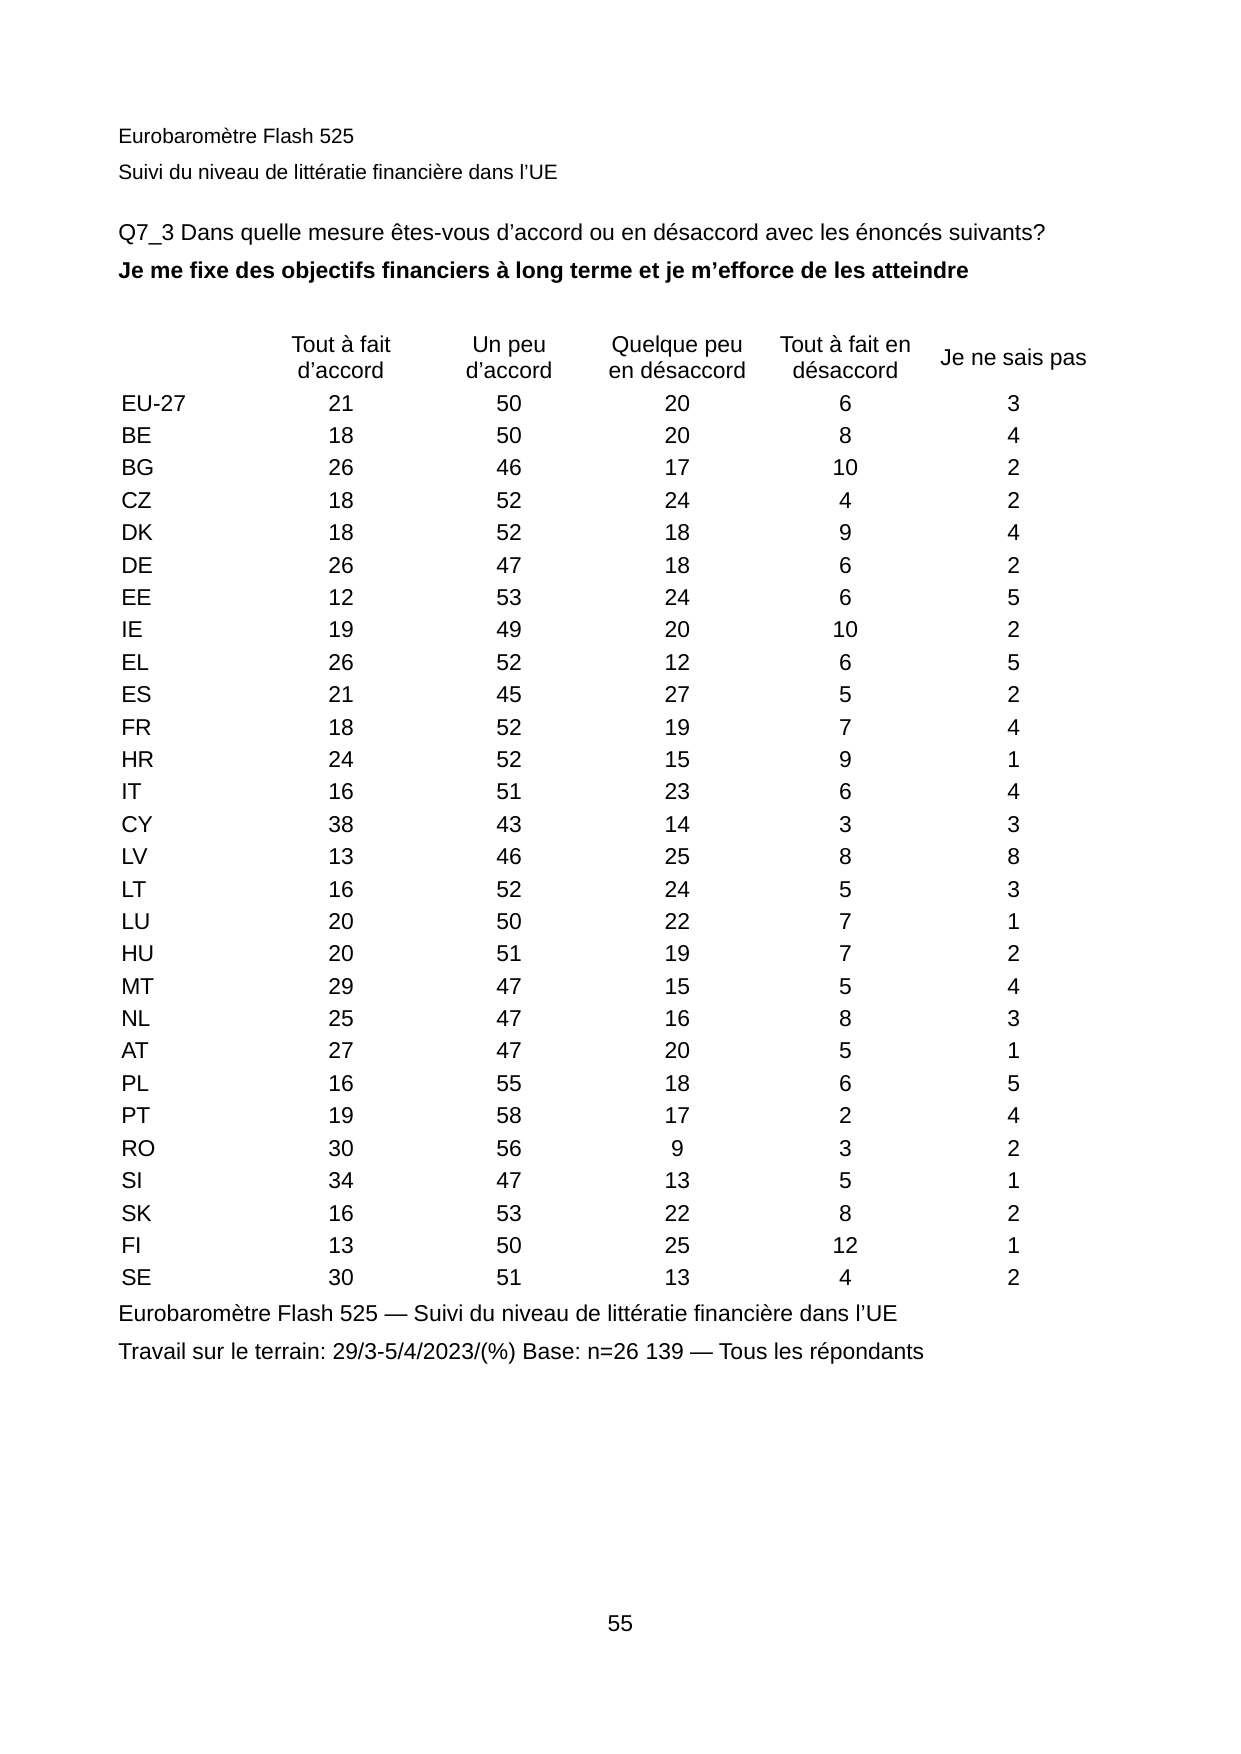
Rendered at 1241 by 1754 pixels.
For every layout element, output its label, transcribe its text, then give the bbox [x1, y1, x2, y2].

table_cell 27 [593, 678, 761, 711]
table_cell 9 [761, 516, 929, 548]
table_cell 5 [761, 970, 929, 1002]
table_cell 18 [593, 1067, 761, 1099]
table_header Quelque peu en désaccord [593, 328, 761, 387]
table_cell 1 [929, 1229, 1097, 1261]
table_cell 45 [425, 678, 593, 711]
table_cell ES [118, 678, 257, 711]
table_cell 3 [761, 808, 929, 840]
table_cell 24 [593, 581, 761, 613]
table_cell 19 [257, 613, 425, 646]
table_cell LU [118, 905, 257, 937]
table_cell HU [118, 937, 257, 970]
table_cell 19 [593, 937, 761, 970]
table_cell 25 [593, 840, 761, 872]
table_cell 55 [425, 1067, 593, 1099]
table_cell IE [118, 613, 257, 646]
table_cell SE [118, 1261, 257, 1294]
table_cell 5 [929, 1067, 1097, 1099]
table_cell 30 [257, 1132, 425, 1164]
table_cell 24 [257, 743, 425, 775]
table_cell 4 [929, 419, 1097, 451]
table_cell 2 [929, 484, 1097, 516]
table_cell DE [118, 549, 257, 581]
table_cell 49 [425, 613, 593, 646]
table_cell 30 [257, 1261, 425, 1294]
table_cell 5 [761, 1035, 929, 1067]
table_cell 5 [761, 1164, 929, 1196]
table_cell 5 [761, 873, 929, 905]
table_cell 16 [593, 1002, 761, 1034]
table_cell 2 [929, 678, 1097, 711]
table_cell CY [118, 808, 257, 840]
table_cell 29 [257, 970, 425, 1002]
table_cell 38 [257, 808, 425, 840]
table_cell NL [118, 1002, 257, 1034]
table_cell 6 [761, 1067, 929, 1099]
table_cell EU-27 [118, 387, 257, 419]
table_cell LT [118, 873, 257, 905]
table_cell 3 [761, 1132, 929, 1164]
table_cell 9 [593, 1132, 761, 1164]
table_cell 20 [257, 905, 425, 937]
table_cell 3 [929, 873, 1097, 905]
table_cell 51 [425, 775, 593, 808]
table_cell 46 [425, 840, 593, 872]
table_cell 8 [761, 840, 929, 872]
table_cell 5 [929, 646, 1097, 678]
table_cell PL [118, 1067, 257, 1099]
table_cell 47 [425, 1164, 593, 1196]
table_cell 12 [257, 581, 425, 613]
table_cell 2 [929, 613, 1097, 646]
table_cell 25 [593, 1229, 761, 1261]
table_cell 13 [593, 1164, 761, 1196]
table_cell 50 [425, 387, 593, 419]
table_cell BE [118, 419, 257, 451]
table_cell 4 [929, 1099, 1097, 1132]
table_cell HR [118, 743, 257, 775]
table_cell 4 [929, 516, 1097, 548]
table_header Tout à fait en désaccord [761, 328, 929, 387]
table_cell 58 [425, 1099, 593, 1132]
table_cell 14 [593, 808, 761, 840]
table_cell 47 [425, 1002, 593, 1034]
table_cell 10 [761, 613, 929, 646]
table_cell 22 [593, 905, 761, 937]
table_cell 19 [257, 1099, 425, 1132]
table_cell 13 [593, 1261, 761, 1294]
table_header [118, 328, 257, 387]
table_cell 12 [593, 646, 761, 678]
table_cell 6 [761, 549, 929, 581]
table_cell SI [118, 1164, 257, 1196]
table_cell 2 [929, 937, 1097, 970]
table_header Tout à fait d’accord [257, 328, 425, 387]
text Travail sur le terrain: 29/3-5/4/2023/(%) Base: n=26 139 — Tous les répondants [118, 1338, 1122, 1364]
table_cell 1 [929, 743, 1097, 775]
table_cell 51 [425, 1261, 593, 1294]
table_cell 15 [593, 743, 761, 775]
table_cell 46 [425, 451, 593, 484]
table_cell 3 [929, 808, 1097, 840]
table_cell 3 [929, 387, 1097, 419]
table_cell 22 [593, 1196, 761, 1229]
table_cell 52 [425, 711, 593, 743]
table_cell 24 [593, 484, 761, 516]
table_cell 43 [425, 808, 593, 840]
table_cell EE [118, 581, 257, 613]
table_cell 20 [593, 613, 761, 646]
table_cell 16 [257, 873, 425, 905]
table_cell 56 [425, 1132, 593, 1164]
table_cell 8 [761, 1002, 929, 1034]
table_cell 1 [929, 1164, 1097, 1196]
table_cell SK [118, 1196, 257, 1229]
table_cell 2 [929, 1132, 1097, 1164]
table_cell BG [118, 451, 257, 484]
table_cell 26 [257, 549, 425, 581]
table_cell 4 [929, 775, 1097, 808]
table_cell 15 [593, 970, 761, 1002]
table_cell MT [118, 970, 257, 1002]
table_cell 4 [761, 1261, 929, 1294]
table_cell 6 [761, 581, 929, 613]
table_cell 25 [257, 1002, 425, 1034]
table_cell 4 [929, 970, 1097, 1002]
table_header Un peu d’accord [425, 328, 593, 387]
table_cell 4 [929, 711, 1097, 743]
text Eurobaromètre Flash 525 — Suivi du niveau de littératie financière dans l’UE [118, 1299, 1122, 1326]
table_cell 2 [761, 1099, 929, 1132]
table_cell 24 [593, 873, 761, 905]
table_cell 18 [257, 711, 425, 743]
table_cell 51 [425, 937, 593, 970]
table_cell LV [118, 840, 257, 872]
table_cell AT [118, 1035, 257, 1067]
table_cell 2 [929, 549, 1097, 581]
table_cell 16 [257, 1196, 425, 1229]
table_cell 52 [425, 743, 593, 775]
table_cell 52 [425, 484, 593, 516]
table_cell 18 [257, 516, 425, 548]
table_cell 2 [929, 1261, 1097, 1294]
table_cell 2 [929, 1196, 1097, 1229]
table_cell 13 [257, 840, 425, 872]
table_cell 7 [761, 905, 929, 937]
table_cell 47 [425, 970, 593, 1002]
table_cell 19 [593, 711, 761, 743]
table_cell 50 [425, 905, 593, 937]
table_cell 8 [929, 840, 1097, 872]
table_cell 10 [761, 451, 929, 484]
table_cell 5 [761, 678, 929, 711]
table_cell 17 [593, 451, 761, 484]
table_cell 20 [593, 1035, 761, 1067]
table_cell 8 [761, 1196, 929, 1229]
table_cell 7 [761, 711, 929, 743]
table_cell 8 [761, 419, 929, 451]
table_cell CZ [118, 484, 257, 516]
table_cell RO [118, 1132, 257, 1164]
table_cell 50 [425, 419, 593, 451]
text Je me fixe des objectifs financiers à long terme et je m’efforce de les atteindre [118, 257, 1122, 284]
table_cell 47 [425, 549, 593, 581]
table_cell 18 [257, 419, 425, 451]
table_cell 27 [257, 1035, 425, 1067]
table_cell 16 [257, 775, 425, 808]
table_cell 47 [425, 1035, 593, 1067]
table_cell 53 [425, 581, 593, 613]
table_cell 6 [761, 646, 929, 678]
table_cell 5 [929, 581, 1097, 613]
table_cell 7 [761, 937, 929, 970]
table_cell 23 [593, 775, 761, 808]
table_cell 17 [593, 1099, 761, 1132]
table_cell 6 [761, 387, 929, 419]
table_cell DK [118, 516, 257, 548]
table_cell 1 [929, 1035, 1097, 1067]
table_cell 18 [593, 516, 761, 548]
table_cell 12 [761, 1229, 929, 1261]
table_cell 13 [257, 1229, 425, 1261]
table_cell 21 [257, 387, 425, 419]
table_cell 3 [929, 1002, 1097, 1034]
table_cell 26 [257, 646, 425, 678]
table_cell 18 [257, 484, 425, 516]
table_cell 52 [425, 873, 593, 905]
table_cell 1 [929, 905, 1097, 937]
table_header Je ne sais pas [929, 328, 1097, 387]
table_cell 18 [593, 549, 761, 581]
table_cell 2 [929, 451, 1097, 484]
table_cell 9 [761, 743, 929, 775]
table_cell IT [118, 775, 257, 808]
table_cell PT [118, 1099, 257, 1132]
table_cell 52 [425, 646, 593, 678]
table_cell 34 [257, 1164, 425, 1196]
table_cell FI [118, 1229, 257, 1261]
text Q7_3 Dans quelle mesure êtes-vous d’accord ou en désaccord avec les énoncés suivants? [118, 219, 1122, 246]
table_cell 26 [257, 451, 425, 484]
table_cell 20 [593, 419, 761, 451]
table_cell EL [118, 646, 257, 678]
table_cell FR [118, 711, 257, 743]
table_cell 21 [257, 678, 425, 711]
table_cell 50 [425, 1229, 593, 1261]
table_cell 6 [761, 775, 929, 808]
table_cell 20 [593, 387, 761, 419]
table_cell 52 [425, 516, 593, 548]
table_cell 4 [761, 484, 929, 516]
table_cell 20 [257, 937, 425, 970]
table_cell 53 [425, 1196, 593, 1229]
table_cell 16 [257, 1067, 425, 1099]
